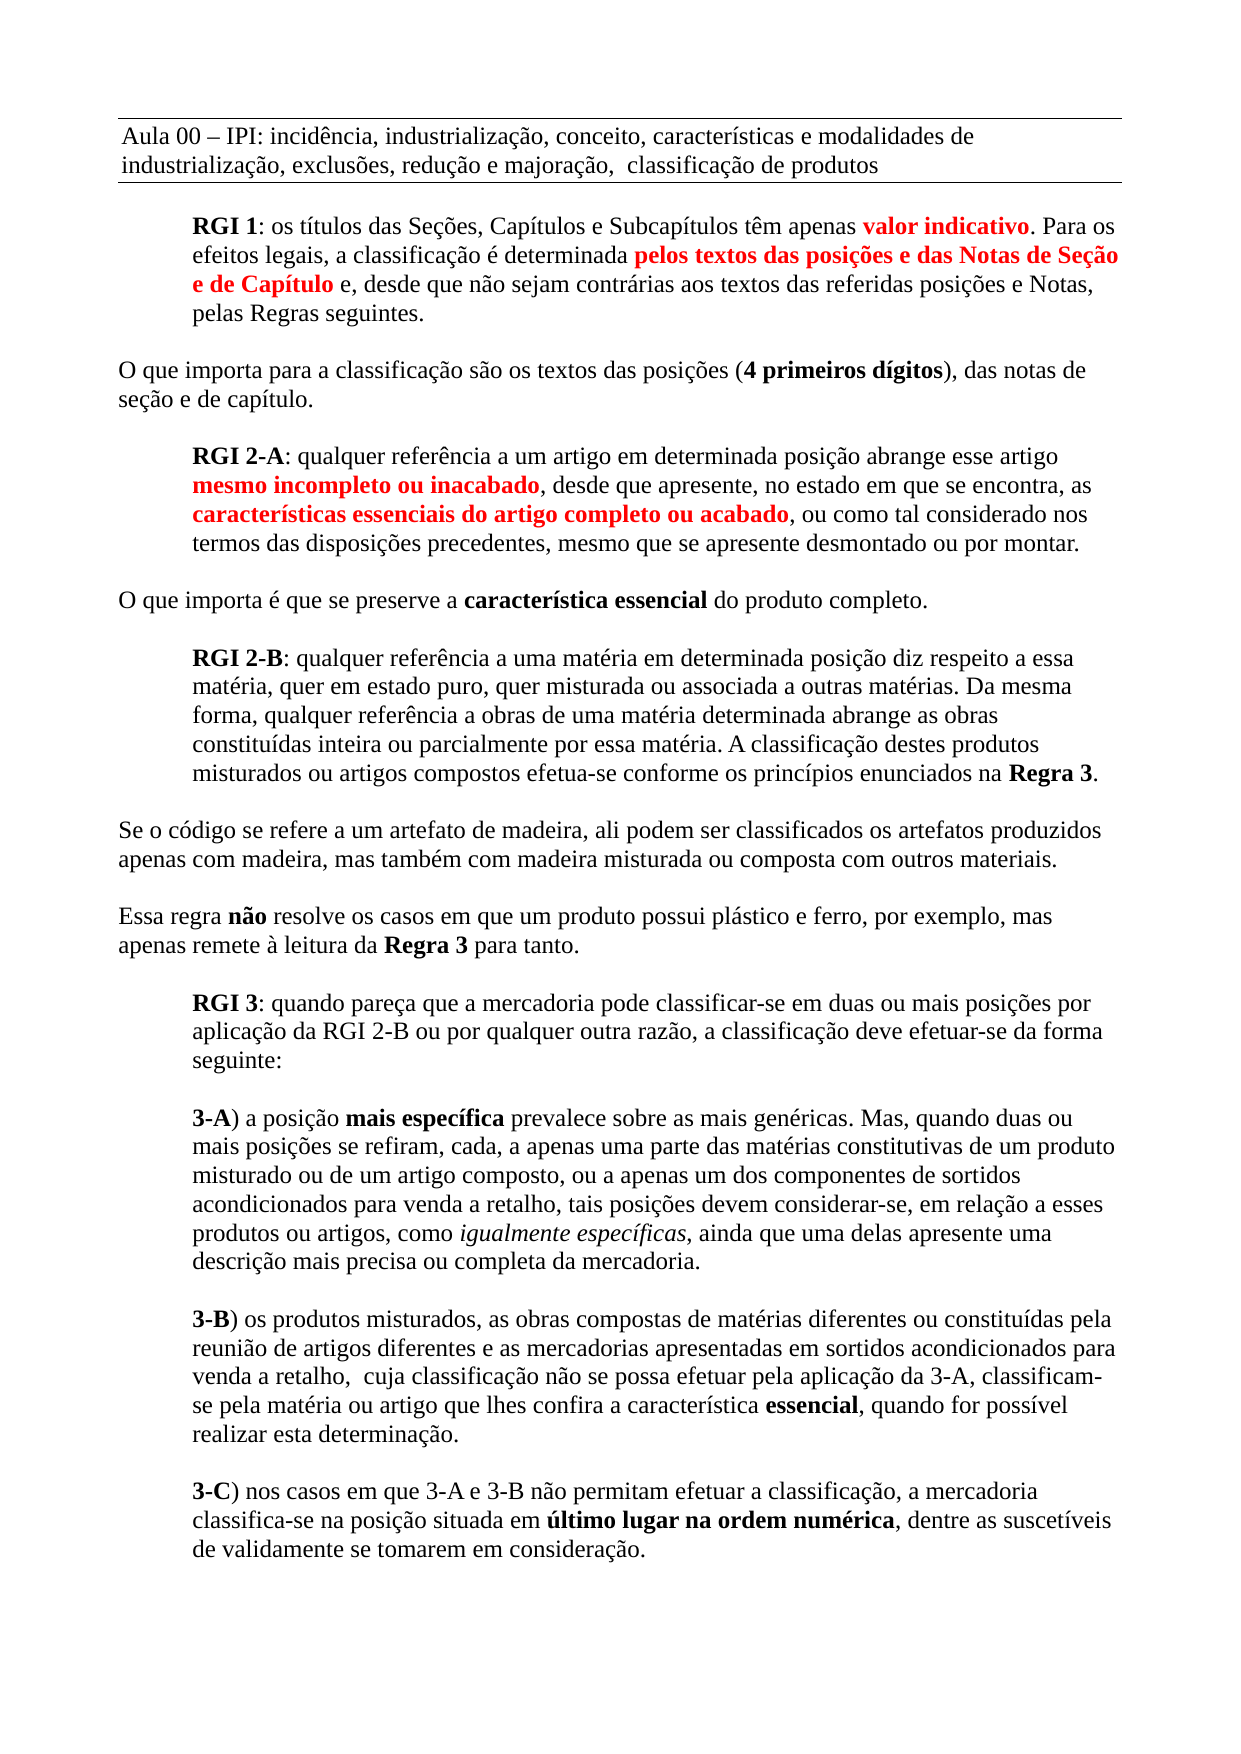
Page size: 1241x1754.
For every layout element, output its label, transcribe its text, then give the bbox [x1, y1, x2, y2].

text RGI 2-B: qualquer referência a uma matéria em determinada posição diz respeito a essa matéria, quer em estado puro, quer misturada ou associada a outras matérias. Da mesma forma, qualquer referência a obras de uma matéria determinada abrange as obras constituídas inteira ou parcialmente por essa matéria. A classificação destes produtos misturados ou artigos compostos efetua-se conforme os princípios enunciados na Regra 3. [192, 643, 1122, 786]
text 3-C) nos casos em que 3-A e 3-B não permitam efetuar a classificação, a mercadoria classifica-se na posição situada em último lugar na ordem numérica, dentre as suscetíveis de validamente se tomarem em consideração. [192, 1476, 1122, 1563]
text RGI 2-A: qualquer referência a um artigo em determinada posição abrange esse artigo mesmo incompleto ou inacabado, desde que apresente, no estado em que se encontra, as características essenciais do artigo completo ou acabado, ou como tal considerado nos termos das disposições precedentes, mesmo que se apresente desmontado ou por montar. [192, 441, 1122, 556]
text Essa regra não resolve os casos em que um produto possui plástico e ferro, por exemplo, mas apenas remete à leitura da Regra 3 para tanto. [118, 901, 1122, 959]
text 3-A) a posição mais específica prevalece sobre as mais genéricas. Mas, quando duas ou mais posições se refiram, cada, a apenas uma parte das matérias constitutivas de um produto misturado ou de um artigo composto, ou a apenas um dos componentes de sortidos acondicionados para venda a retalho, tais posições devem considerar-se, em relação a esses produtos ou artigos, como igualmente específicas, ainda que uma delas apresente uma descrição mais precisa ou completa da mercadoria. [192, 1103, 1122, 1275]
text Se o código se refere a um artefato de madeira, ali podem ser classificados os artefatos produzidos apenas com madeira, mas também com madeira misturada ou composta com outros materiais. [118, 815, 1122, 873]
text O que importa é que se preserve a característica essencial do produto completo. [118, 585, 1122, 614]
text 3-B) os produtos misturados, as obras compostas de matérias diferentes ou constituídas pela reunião de artigos diferentes e as mercadorias apresentadas em sortidos acondicionados para venda a retalho, cuja classificação não se possa efetuar pela aplicação da 3-A, classificam-se pela matéria ou artigo que lhes confira a característica essencial, quando for possível realizar esta determinação. [192, 1304, 1122, 1448]
text O que importa para a classificação são os textos das posições (4 primeiros dígitos), das notas de seção e de capítulo. [118, 355, 1122, 413]
text RGI 1: os títulos das Seções, Capítulos e Subcapítulos têm apenas valor indicativo. Para os efeitos legais, a classificação é determinada pelos textos das posições e das Notas de Seção e de Capítulo e, desde que não sejam contrárias aos textos das referidas posições e Notas, pelas Regras seguintes. [192, 211, 1122, 326]
text RGI 3: quando pareça que a mercadoria pode classificar-se em duas ou mais posições por aplicação da RGI 2-B ou por qualquer outra razão, a classificação deve efetuar-se da forma seguinte: [192, 988, 1122, 1074]
